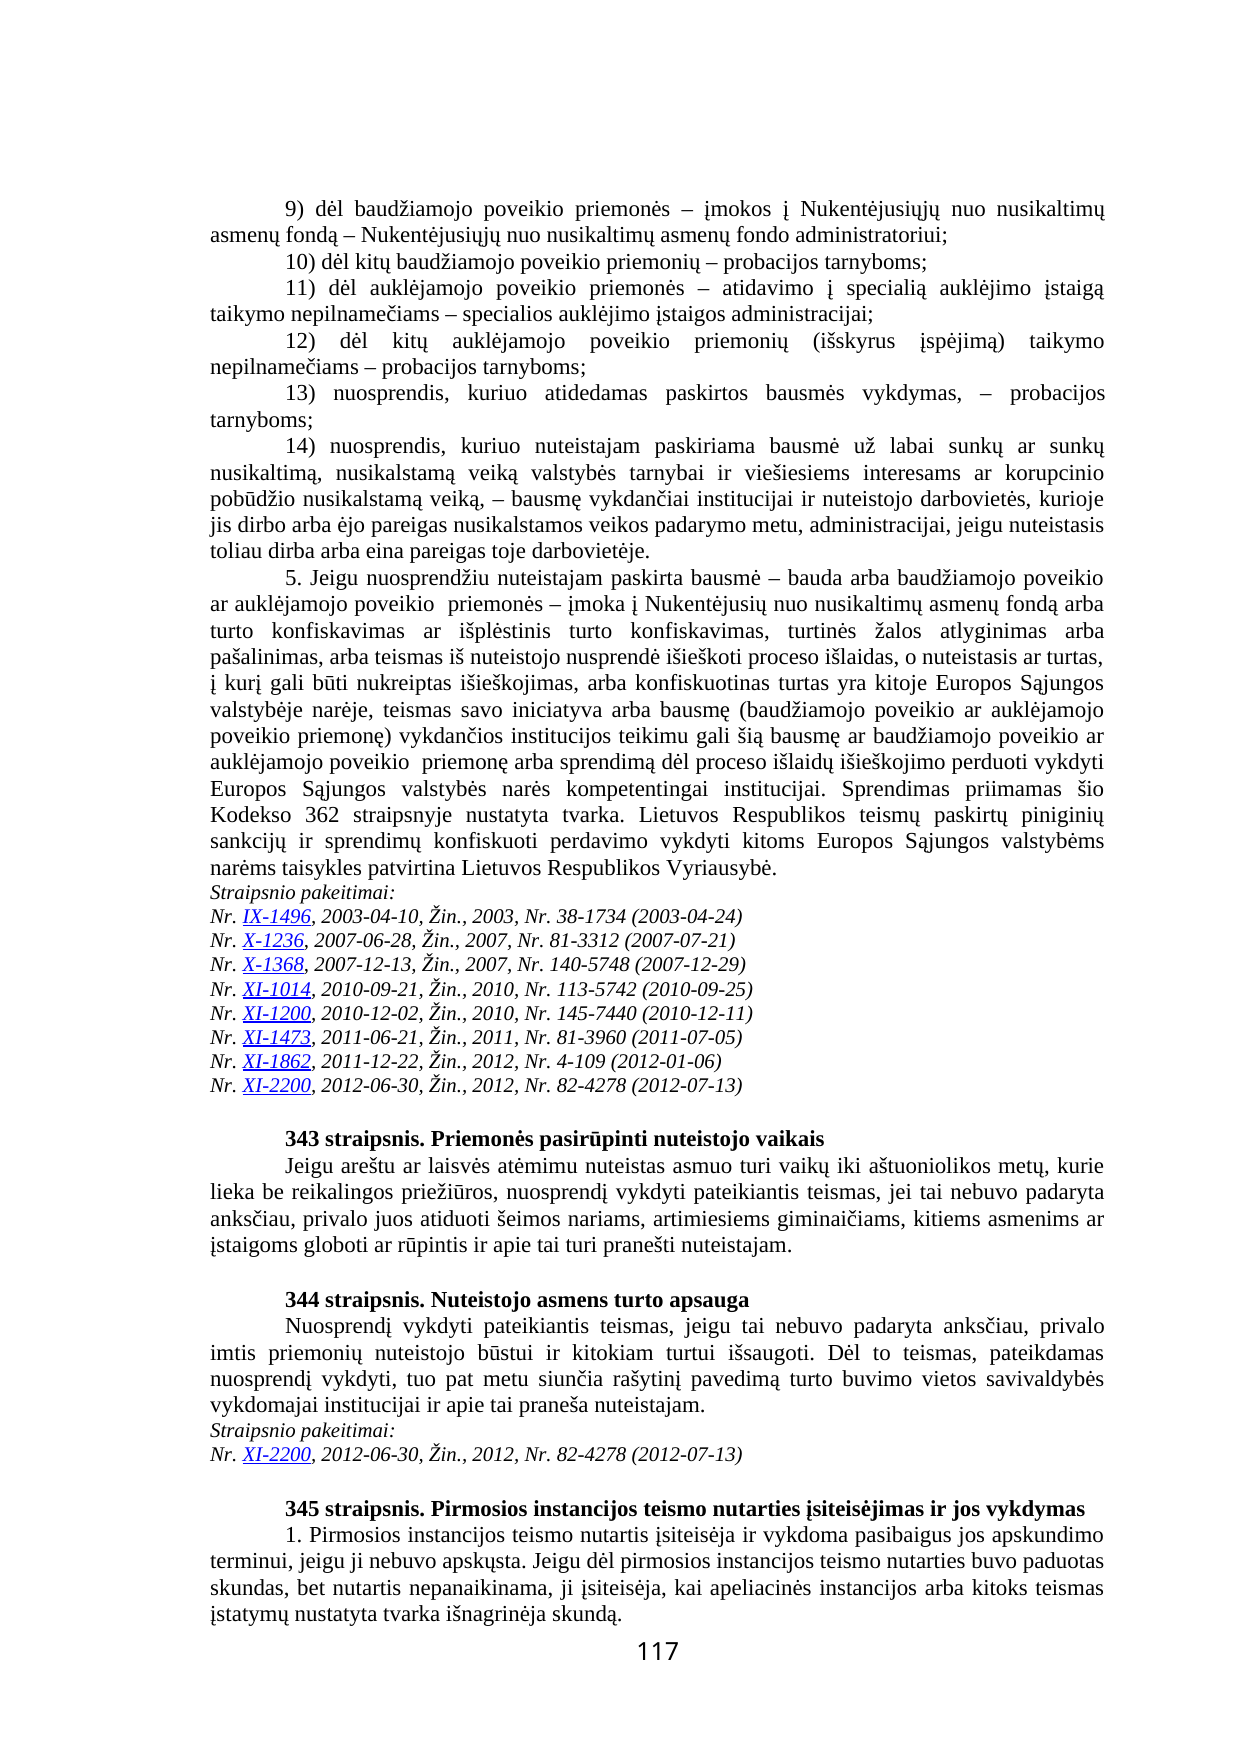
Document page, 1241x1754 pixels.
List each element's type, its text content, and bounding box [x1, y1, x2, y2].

text Jeigu areštu ar laisvės atėmimu nuteistas asmuo turi vaikų iki aštuoniolikos metų, kurie lieka be reikalingos priežiūros, nuosprendį vykdyti pateikiantis teismas, jei tai nebuvo padaryta anksčiau, privalo juos atiduoti šeimos nariams, artimiesiems giminaičiams, kitiems asmenims ar įstaigoms globoti ar rūpintis ir apie tai turi pranešti nuteistajam. [210, 1152, 1106, 1257]
text 13) nuosprendis, kuriuo atidedamas paskirtos bausmės vykdymas, – probacijos tarnyboms; [210, 379, 1106, 432]
text Nr. XI-2200, 2012-06-30, Žin., 2012, Nr. 82-4278 (2012-07-13) [210, 1073, 1106, 1097]
text 9) dėl baudžiamojo poveikio priemonės – įmokos į Nukentėjusiųjų nuo nusikaltimų asmenų fondą – Nukentėjusiųjų nuo nusikaltimų asmenų fondo administratoriui; [210, 195, 1106, 248]
text Nr. X-1236, 2007-06-28, Žin., 2007, Nr. 81-3312 (2007-07-21) [210, 928, 1106, 952]
text 5. Jeigu nuosprendžiu nuteistajam paskirta bausmė – bauda arba baudžiamojo poveikio ar auklėjamojo poveikio priemonės – įmoka į Nukentėjusių nuo nusikaltimų asmenų fondą arba turto konfiskavimas ar išplėstinis turto konfiskavimas, turtinės žalos atlyginimas arba pašalinimas, arba teismas iš nuteistojo nusprendė išieškoti proceso išlaidas, o nuteistasis ar turtas, į kurį gali būti nukreiptas išieškojimas, arba konfiskuotinas turtas yra kitoje Europos Sąjungos valstybėje narėje, teismas savo iniciatyva arba bausmę (baudžiamojo poveikio ar auklėjamojo poveikio priemonę) vykdančios institucijos teikimu gali šią bausmę ar baudžiamojo poveikio ar auklėjamojo poveikio priemonę arba sprendimą dėl proceso išlaidų išieškojimo perduoti vykdyti Europos Sąjungos valstybės narės kompetentingai institucijai. Sprendimas priimamas šio Kodekso 362 straipsnyje nustatyta tvarka. Lietuvos Respublikos teismų paskirtų piniginių sankcijų ir sprendimų konfiskuoti perdavimo vykdyti kitoms Europos Sąjungos valstybėms narėms taisykles patvirtina Lietuvos Respublikos Vyriausybė. [210, 564, 1106, 880]
text Nr. XI-1200, 2010-12-02, Žin., 2010, Nr. 145-7440 (2010-12-11) [210, 1001, 1106, 1024]
text 343 straipsnis. Priemonės pasirūpinti nuteistojo vaikais [210, 1126, 1106, 1152]
text 10) dėl kitų baudžiamojo poveikio priemonių – probacijos tarnyboms; [210, 248, 1106, 274]
text 345 straipsnis. Pirmosios instancijos teismo nutarties įsiteisėjimas ir jos vykdymas [285, 1495, 1106, 1521]
text 344 straipsnis. Nuteistojo asmens turto apsauga [210, 1286, 1106, 1312]
text Nr. XI-1473, 2011-06-21, Žin., 2011, Nr. 81-3960 (2011-07-05) [210, 1024, 1106, 1049]
text 14) nuosprendis, kuriuo nuteistajam paskiriama bausmė už labai sunkų ar sunkų nusikaltimą, nusikalstamą veiką valstybės tarnybai ir viešiesiems interesams ar korupcinio pobūdžio nusikalstamą veiką, – bausmę vykdančiai institucijai ir nuteistojo darbovietės, kurioje jis dirbo arba ėjo pareigas nusikalstamos veikos padarymo metu, administracijai, jeigu nuteistasis toliau dirba arba eina pareigas toje darbovietėje. [210, 432, 1106, 564]
text 12) dėl kitų auklėjamojo poveikio priemonių (išskyrus įspėjimą) taikymo nepilnamečiams – probacijos tarnyboms; [210, 327, 1106, 379]
text Nr. XI-2200, 2012-06-30, Žin., 2012, Nr. 82-4278 (2012-07-13) [210, 1442, 1106, 1466]
text Nr. X-1368, 2007-12-13, Žin., 2007, Nr. 140-5748 (2007-12-29) [210, 952, 1106, 976]
text Nr. XI-1862, 2011-12-22, Žin., 2012, Nr. 4-109 (2012-01-06) [210, 1049, 1106, 1073]
text Nuosprendį vykdyti pateikiantis teismas, jeigu tai nebuvo padaryta anksčiau, privalo imtis priemonių nuteistojo būstui ir kitokiam turtui išsaugoti. Dėl to teismas, pateikdamas nuosprendį vykdyti, tuo pat metu siunčia rašytinį pavedimą turto buvimo vietos savivaldybės vykdomajai institucijai ir apie tai praneša nuteistajam. [210, 1312, 1106, 1418]
text 1. Pirmosios instancijos teismo nutartis įsiteisėja ir vykdoma pasibaigus jos apskundimo terminui, jeigu ji nebuvo apskųsta. Jeigu dėl pirmosios instancijos teismo nutarties buvo paduotas skundas, bet nutartis nepanaikinama, ji įsiteisėja, kai apeliacinės instancijos arba kitoks teismas įstatymų nustatyta tvarka išnagrinėja skundą. [210, 1521, 1106, 1626]
text Nr. XI-1014, 2010-09-21, Žin., 2010, Nr. 113-5742 (2010-09-25) [210, 976, 1106, 1001]
text Straipsnio pakeitimai: [210, 880, 1106, 904]
text 11) dėl auklėjamojo poveikio priemonės – atidavimo į specialią auklėjimo įstaigą taikymo nepilnamečiams – specialios auklėjimo įstaigos administracijai; [210, 274, 1106, 327]
text Nr. IX-1496, 2003-04-10, Žin., 2003, Nr. 38-1734 (2003-04-24) [210, 904, 1106, 928]
text Straipsnio pakeitimai: [210, 1418, 1106, 1442]
